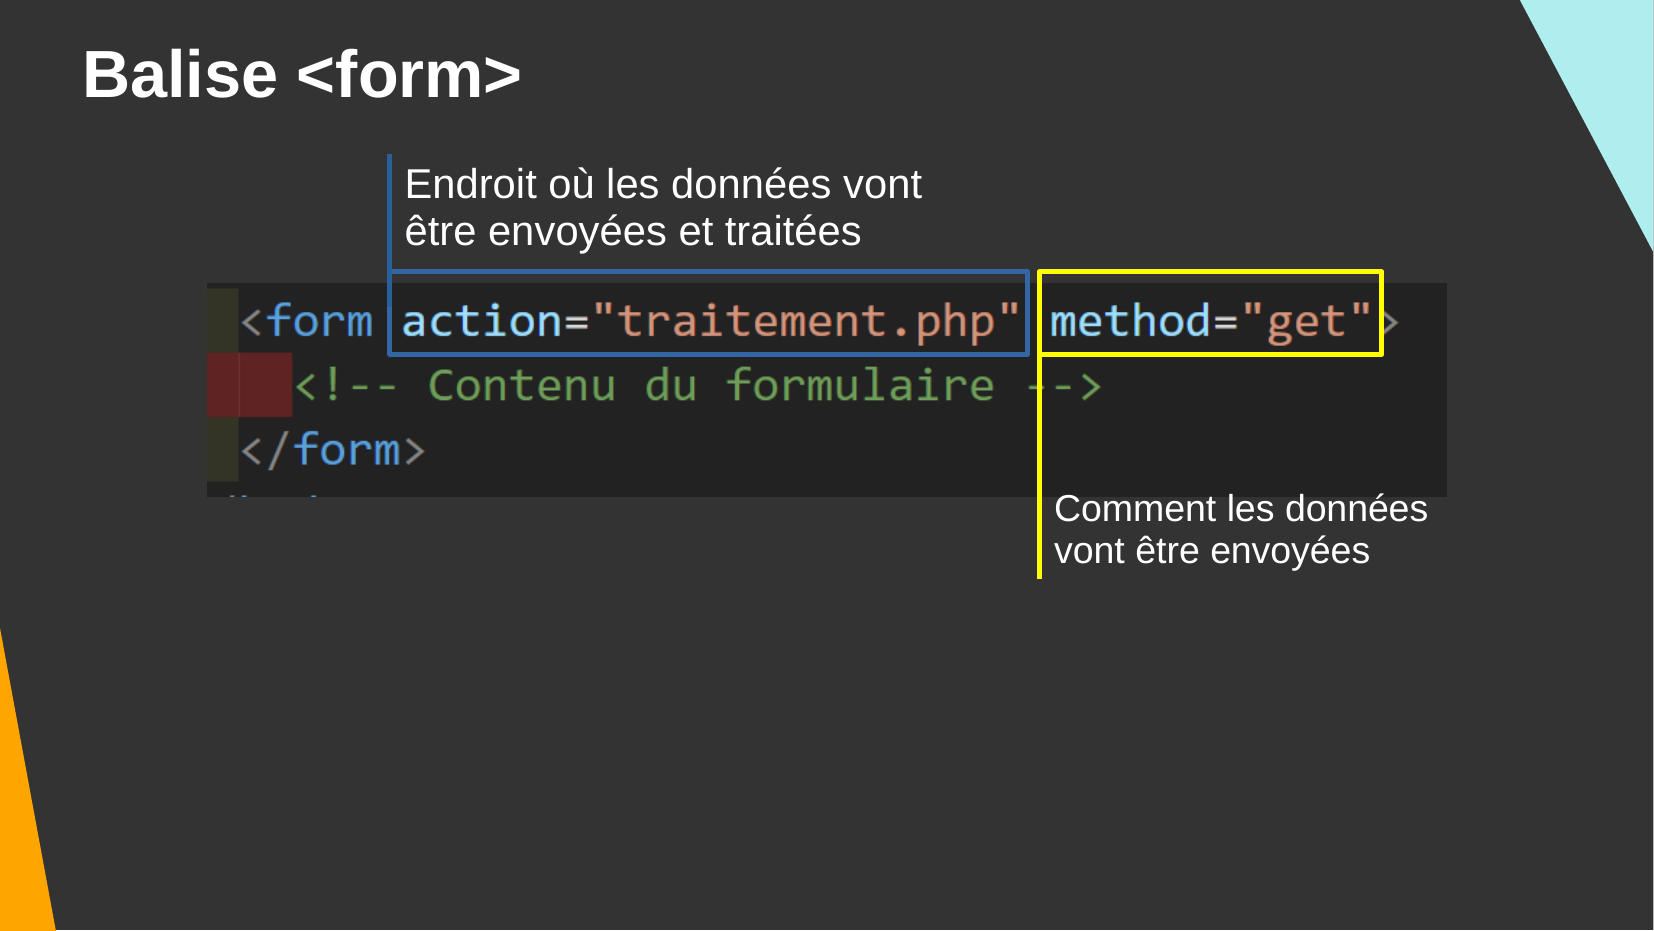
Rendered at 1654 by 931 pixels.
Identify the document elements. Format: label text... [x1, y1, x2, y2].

picture [1042, 283, 1379, 352]
text_box Endroit où les données vont être envoyées et traitées [389, 153, 993, 262]
text_box [0, 628, 56, 931]
picture [392, 283, 1025, 352]
picture [1042, 283, 1447, 479]
title Balise <form> [82, 37, 1571, 115]
picture [207, 283, 1037, 497]
text_box [1519, 0, 1654, 254]
text_box Comment les données vont être envoyées [1039, 479, 1489, 579]
